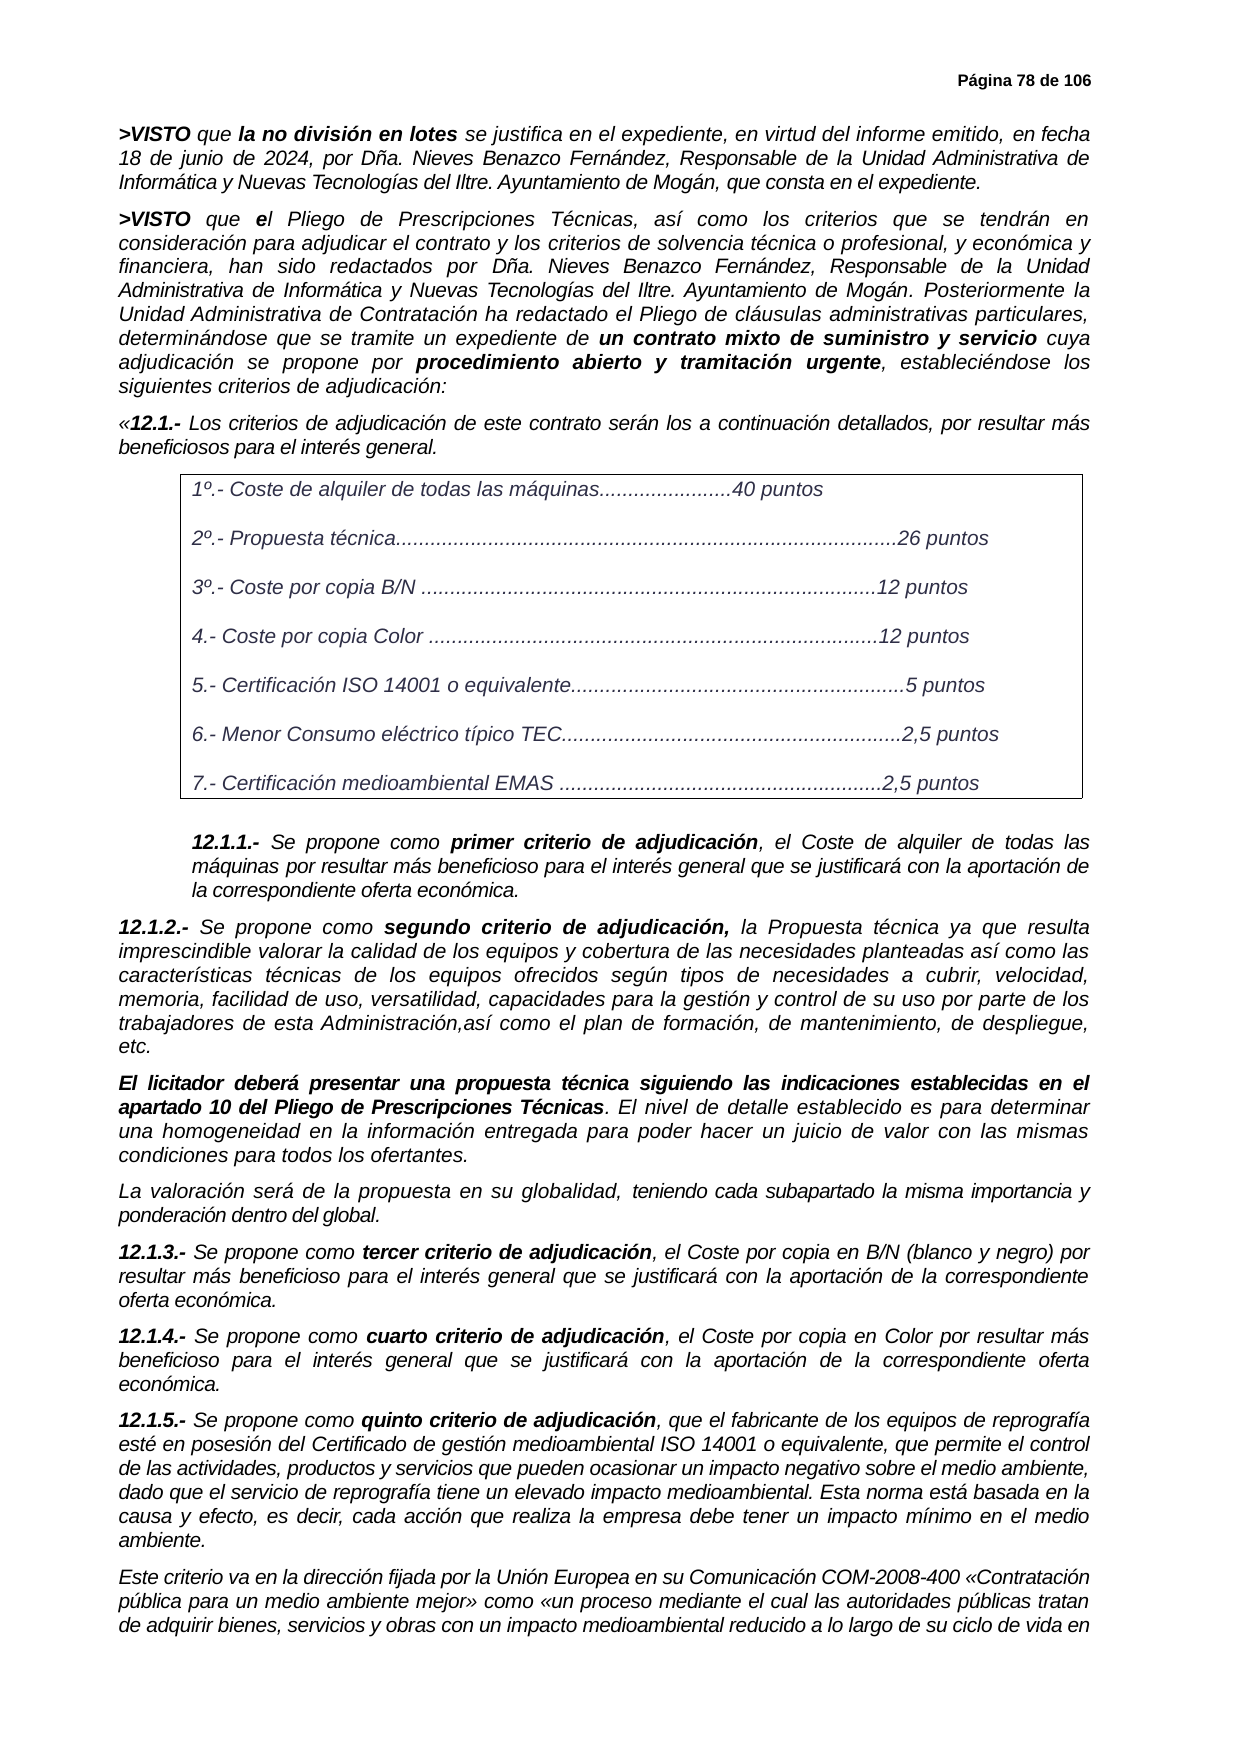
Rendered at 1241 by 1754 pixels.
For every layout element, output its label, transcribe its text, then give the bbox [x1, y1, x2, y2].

text 12.1.3.- Se propone como tercer criterio de adjudicación, el Coste por copia en B/N (blanco y negro) por resultar más beneficioso para el interés general que se justificará con la aportación de la correspondiente oferta económica. [118, 1239, 1092, 1311]
text La valoración será de la propuesta en su globalidad, teniendo cada subapartado la misma importancia y ponderación dentro del global. [118, 1179, 1092, 1227]
text >VISTO que el Pliego de Prescripciones Técnicas, así como los criterios que se tendrán en consideración para adjudicar el contrato y los criterios de solvencia técnica o profesional, y económica y financiera, han sido redactados por Dña. Nieves Benazco Fernández, Responsable de la Unidad Administrativa de Informática y Nuevas Tecnologías del Iltre. Ayuntamiento de Mogán. Posteriormente la Unidad Administrativa de Contratación ha redactado el Pliego de cláusulas administrativas particulares, determinándose que se tramite un expediente de un contrato mixto de suministro y servicio cuya adjudicación se propone por procedimiento abierto y tramitación urgente, estableciéndose los siguientes criterios de adjudicación: [118, 206, 1092, 398]
text El licitador deberá presentar una propuesta técnica siguiendo las indicaciones establecidas en el apartado 10 del Pliego de Prescripciones Técnicas. El nivel de detalle establecido es para determinar una homogeneidad en la información entregada para poder hacer un juicio de valor con las mismas condiciones para todos los ofertantes. [118, 1071, 1092, 1167]
text 12.1.1.- Se propone como primer criterio de adjudicación, el Coste de alquiler de todas las máquinas por resultar más beneficioso para el interés general que se justificará con la aportación de la correspondiente oferta económica. [192, 830, 1092, 902]
text >VISTO que la no división en lotes se justifica en el expediente, en virtud del informe emitido, en fecha 18 de junio de 2024, por Dña. Nieves Benazco Fernández, Responsable de la Unidad Administrativa de Informática y Nuevas Tecnologías del Iltre. Ayuntamiento de Mogán, que consta en el expediente. [118, 122, 1092, 194]
table_header 1º.- Coste de alquiler de todas las máquinas.......................40 puntos 2º.- Propuesta técnica.......................................................................................26 puntos 3º.- Coste por copia B/N ...............................................................................12 puntos 4.- Coste por copia Color ..............................................................................12 puntos 5.- Certificación ISO 14001 o equivalente..........................................................5 puntos 6.- Menor Consumo eléctrico típico TEC...........................................................2,5 puntos 7.- Certificación medioambiental EMAS ........................................................2,5 puntos [177, 471, 1085, 830]
text «12.1.- Los criterios de adjudicación de este contrato serán los a continuación detallados, por resultar más beneficiosos para el interés general. [118, 411, 1092, 458]
text 12.1.5.- Se propone como quinto criterio de adjudicación, que el fabricante de los equipos de reprografía esté en posesión del Certificado de gestión medioambiental ISO 14001 o equivalente, que permite el control de las actividades, productos y servicios que pueden ocasionar un impacto negativo sobre el medio ambiente, dado que el servicio de reprografía tiene un elevado impacto medioambiental. Esta norma está basada en la causa y efecto, es decir, cada acción que realiza la empresa debe tener un impacto mínimo en el medio ambiente. [118, 1408, 1092, 1552]
text 12.1.2.- Se propone como segundo criterio de adjudicación, la Propuesta técnica ya que resulta imprescindible valorar la calidad de los equipos y cobertura de las necesidades planteadas así como las características técnicas de los equipos ofrecidos según tipos de necesidades a cubrir, velocidad, memoria, facilidad de uso, versatilidad, capacidades para la gestión y control de su uso por parte de los trabajadores de esta Administración,así como el plan de formación, de mantenimiento, de despliegue, etc. [118, 914, 1092, 1058]
text 12.1.4.- Se propone como cuarto criterio de adjudicación, el Coste por copia en Color por resultar más beneficioso para el interés general que se justificará con la aportación de la correspondiente oferta económica. [118, 1324, 1092, 1396]
text Este criterio va en la dirección fijada por la Unión Europea en su Comunicación COM-2008-400 «Contratación pública para un medio ambiente mejor» como «un proceso mediante el cual las autoridades públicas tratan de adquirir bienes, servicios y obras con un impacto medioambiental reducido a lo largo de su ciclo de vida en [118, 1564, 1092, 1636]
